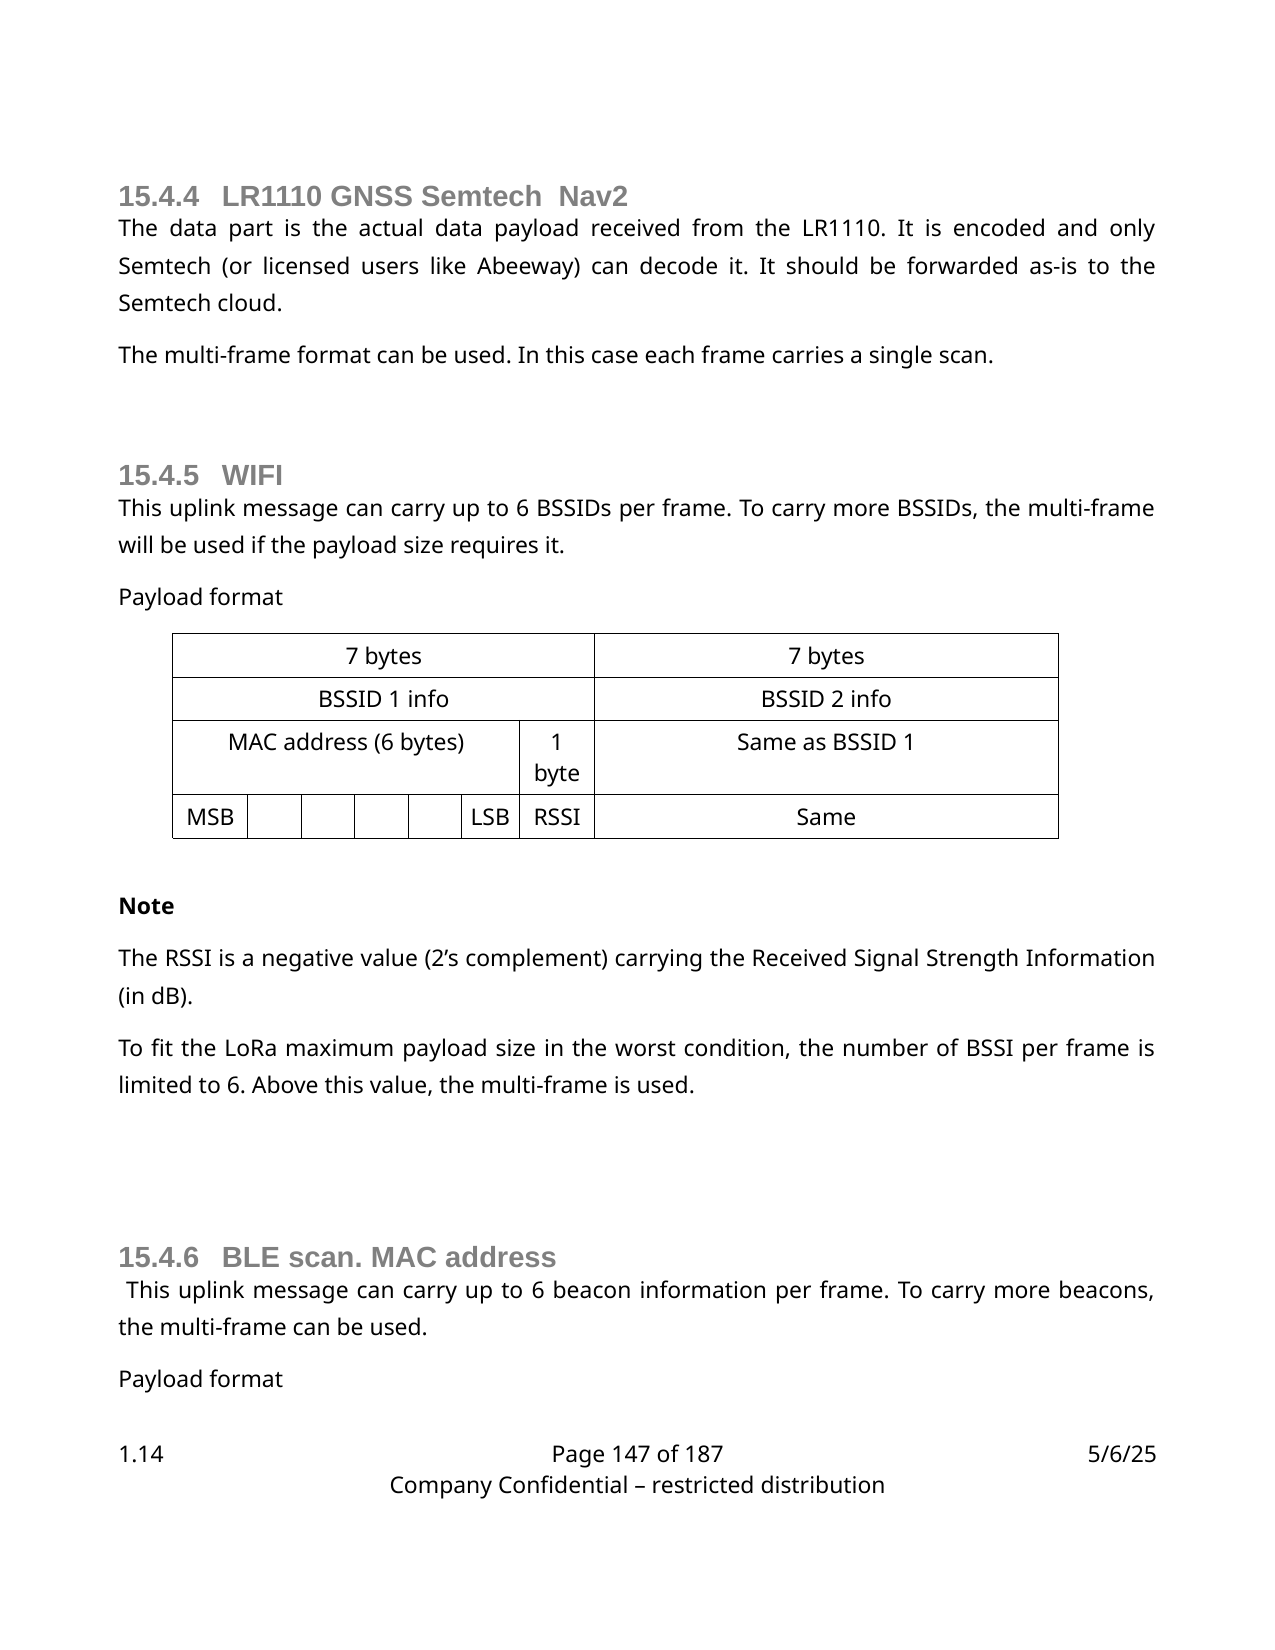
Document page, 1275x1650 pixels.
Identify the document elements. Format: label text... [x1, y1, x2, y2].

table_cell BSSID 2 info [595, 678, 1058, 720]
text The RSSI is a negative value (2’s complement) carrying the Received Signal Strength Information (in dB). [118, 942, 1157, 1011]
table_cell BSSID 1 info [173, 678, 594, 720]
subtitle WIFI [118, 458, 1157, 492]
text Payload format [118, 581, 1157, 612]
table_header 7 bytes [173, 634, 594, 677]
table_cell 1 byte [520, 721, 594, 794]
text This uplink message can carry up to 6 beacon information per frame. To carry more beacons, the multi-frame can be used. [118, 1274, 1157, 1342]
text The data part is the actual data payload received from the LR1110. It is encoded and only Semtech (or licensed users like Abeeway) can decode it. It should be forwarded as-is to the Semtech cloud. [118, 212, 1157, 318]
text Payload format [118, 1363, 1157, 1394]
text The multi-frame format can be used. In this case each frame carries a single scan. [118, 339, 1157, 371]
subtitle BLE scan. MAC address [118, 1240, 1157, 1274]
table_cell [355, 795, 408, 837]
table_cell RSSI [520, 795, 594, 837]
table_cell [409, 795, 461, 837]
table_cell [302, 795, 354, 837]
table_cell MAC address (6 bytes) [173, 721, 519, 794]
text Note [118, 890, 1157, 921]
subtitle LR1110 GNSS Semtech Nav2 [118, 179, 1157, 212]
table_cell LSB [462, 795, 519, 837]
text To fit the LoRa maximum payload size in the worst condition, the number of BSSI per frame is limited to 6. Above this value, the multi-frame is used. [118, 1032, 1157, 1101]
text This uplink message can carry up to 6 BSSIDs per frame. To carry more BSSIDs, the multi-frame will be used if the payload size requires it. [118, 492, 1157, 560]
table_cell Same as BSSID 1 [595, 721, 1058, 794]
table_cell Same [595, 795, 1058, 837]
table_header 7 bytes [595, 634, 1058, 677]
table_cell MSB [173, 795, 247, 837]
table_cell [248, 795, 301, 837]
